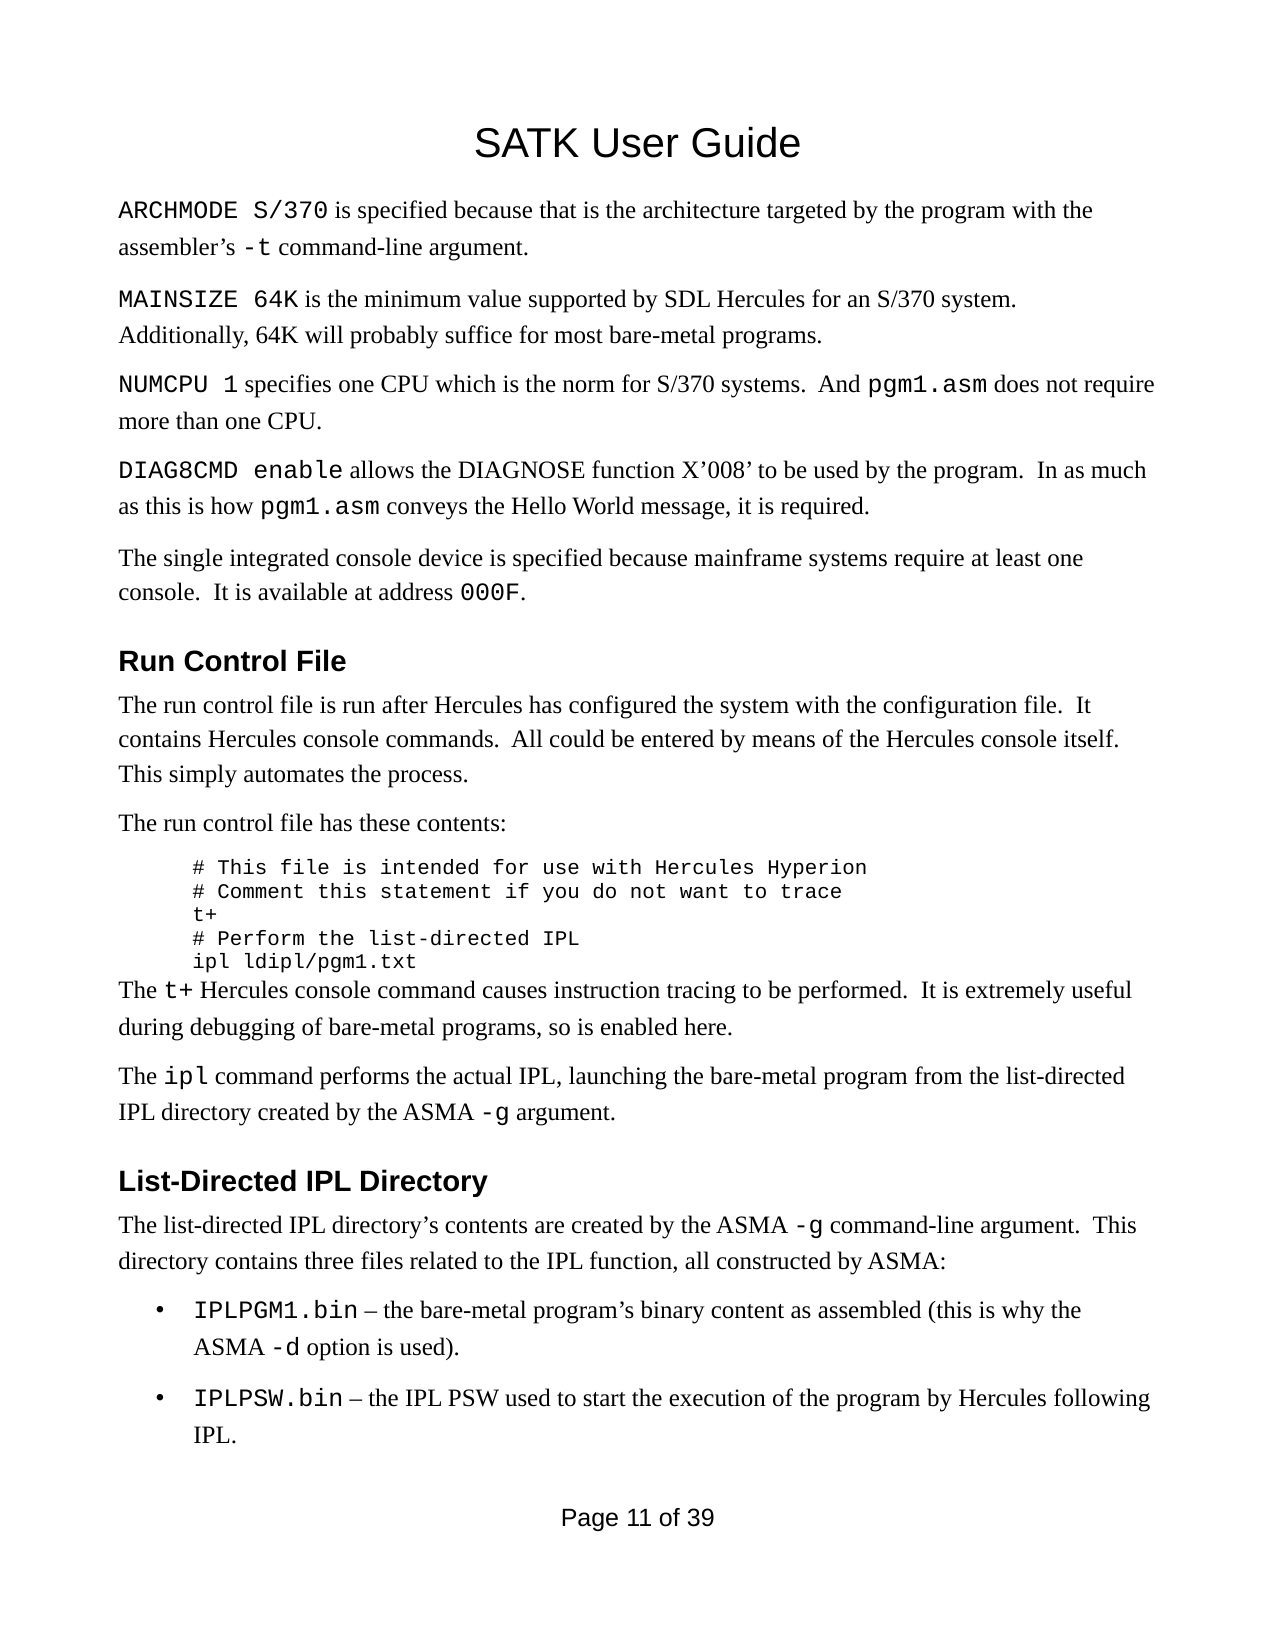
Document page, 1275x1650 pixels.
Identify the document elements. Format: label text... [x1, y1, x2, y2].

text The ipl command performs the actual IPL, launching the bare-metal program from the list-directed IPL directory created by the ASMA -g argument. [118, 1061, 1157, 1128]
text ipl ldipl/pgm1.txt [192, 952, 1157, 975]
text ARCHMODE S/370 is specified because that is the architecture targeted by the program with the assembler’s -t command-line argument. [118, 196, 1157, 263]
text t+ [192, 904, 1157, 928]
text # Comment this statement if you do not want to trace [192, 881, 1157, 904]
text The t+ Hercules console command causes instruction tracing to be performed. It is extremely useful during debugging of bare-metal programs, so is enabled here. [118, 975, 1157, 1041]
text NUMCPU 1 specifies one CPU which is the norm for S/370 systems. And pgm1.asm does not require more than one CPU. [118, 369, 1157, 434]
text # This file is intended for use with Hercules Hyperion [192, 857, 1157, 881]
text DIAG8CMD enable allows the DIAGNOSE function X’008’ to be used by the program. In as much as this is how pgm1.asm conveys the Hello World message, it is required. [118, 455, 1157, 522]
list IPLPGM1.bin – the bare-metal program’s binary content as assembled (this is why the ASMA -d option is used). [156, 1295, 1157, 1363]
text The list-directed IPL directory’s contents are created by the ASMA -g command-line argument. This directory contains three files related to the IPL function, all constructed by ASMA: [118, 1210, 1157, 1275]
text MAINSIZE 64K is the minimum value supported by SDL Hercules for an S/370 system. Additionally, 64K will probably suffice for most bare-metal programs. [118, 284, 1157, 349]
subtitle List-Directed IPL Directory [118, 1163, 1157, 1197]
text The single integrated console device is specified because mainframe systems require at least one console. It is available at address 000F. [118, 543, 1157, 608]
text The run control file has these contents: [118, 808, 1157, 837]
list IPLPSW.bin – the IPL PSW used to start the execution of the program by Hercules following IPL. [156, 1383, 1157, 1449]
subtitle Run Control File [118, 644, 1157, 677]
text The run control file is run after Hercules has configured the system with the configuration file. It contains Hercules console commands. All could be entered by means of the Hercules console itself. This simply automates the process. [118, 690, 1157, 788]
text # Perform the list-directed IPL [192, 928, 1157, 952]
